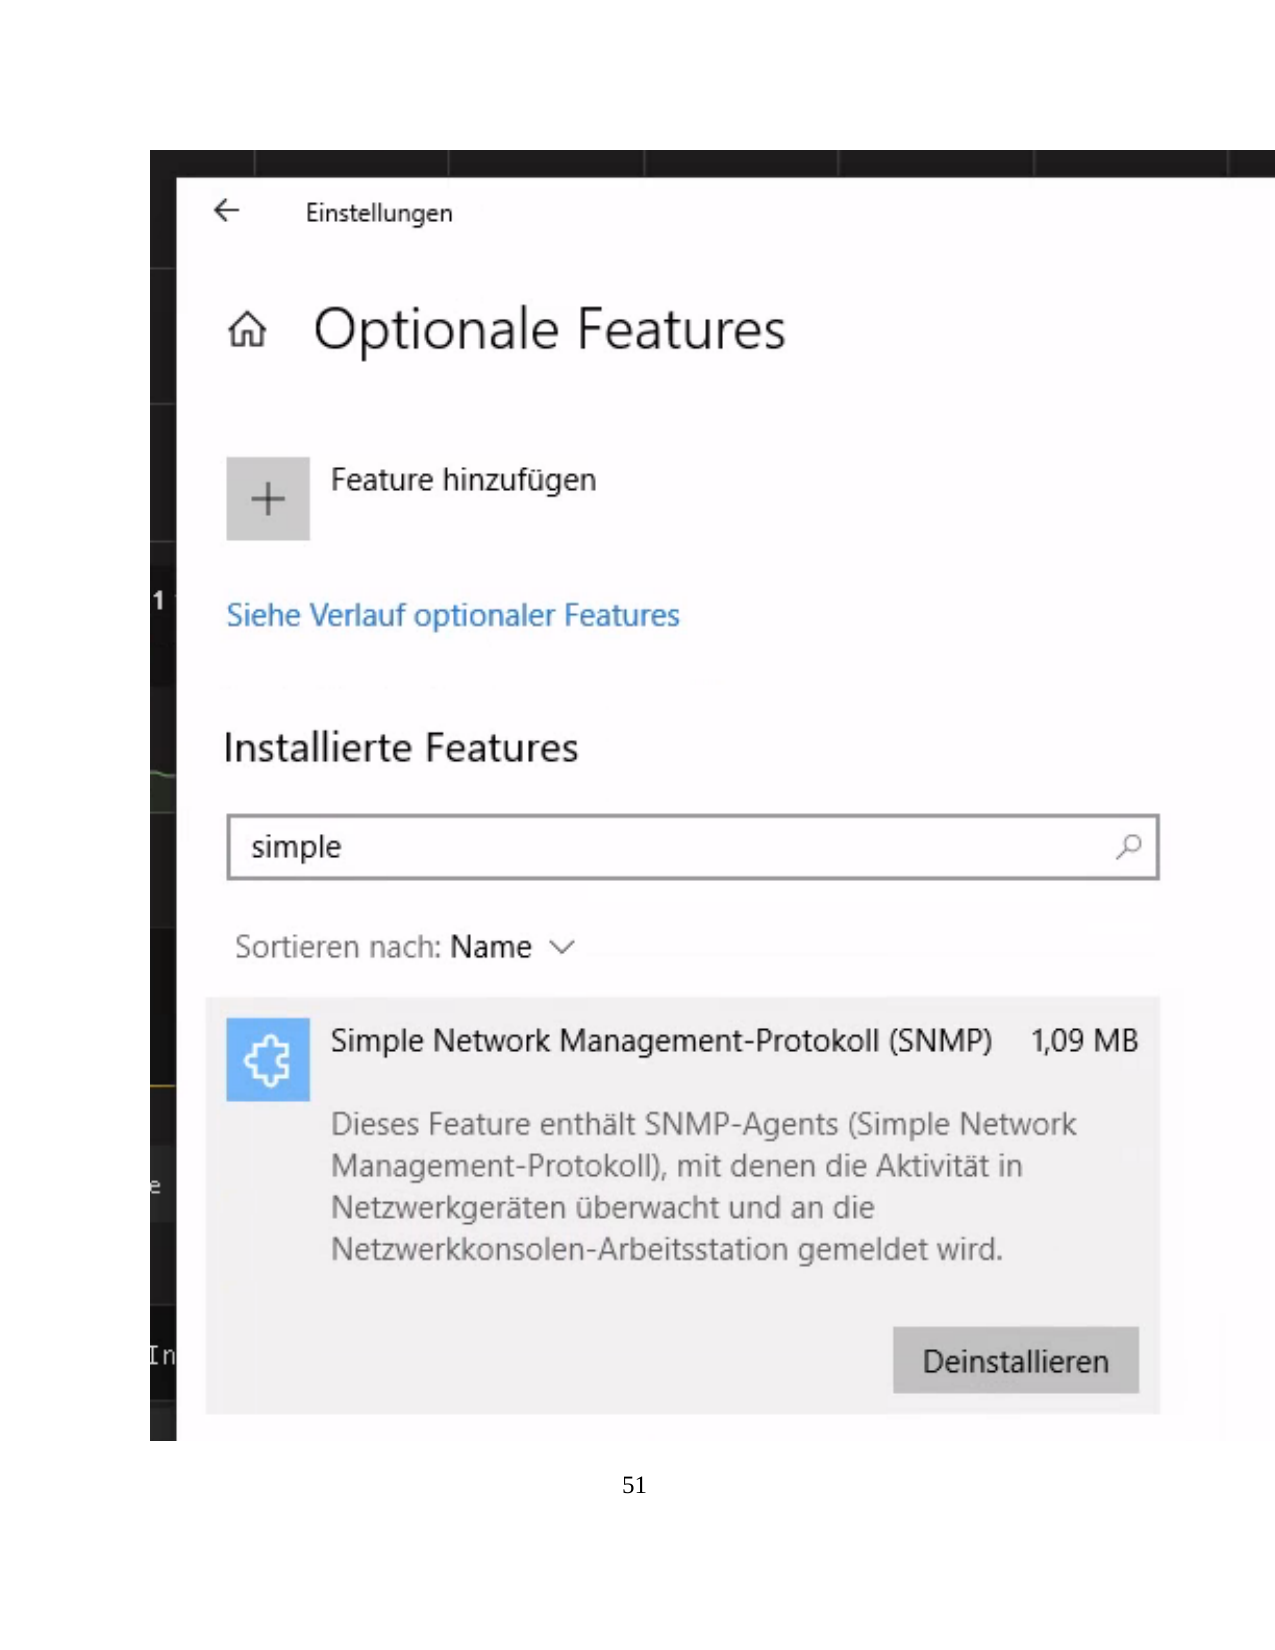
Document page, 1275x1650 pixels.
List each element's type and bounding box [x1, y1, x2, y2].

picture [150, 150, 1275, 1441]
